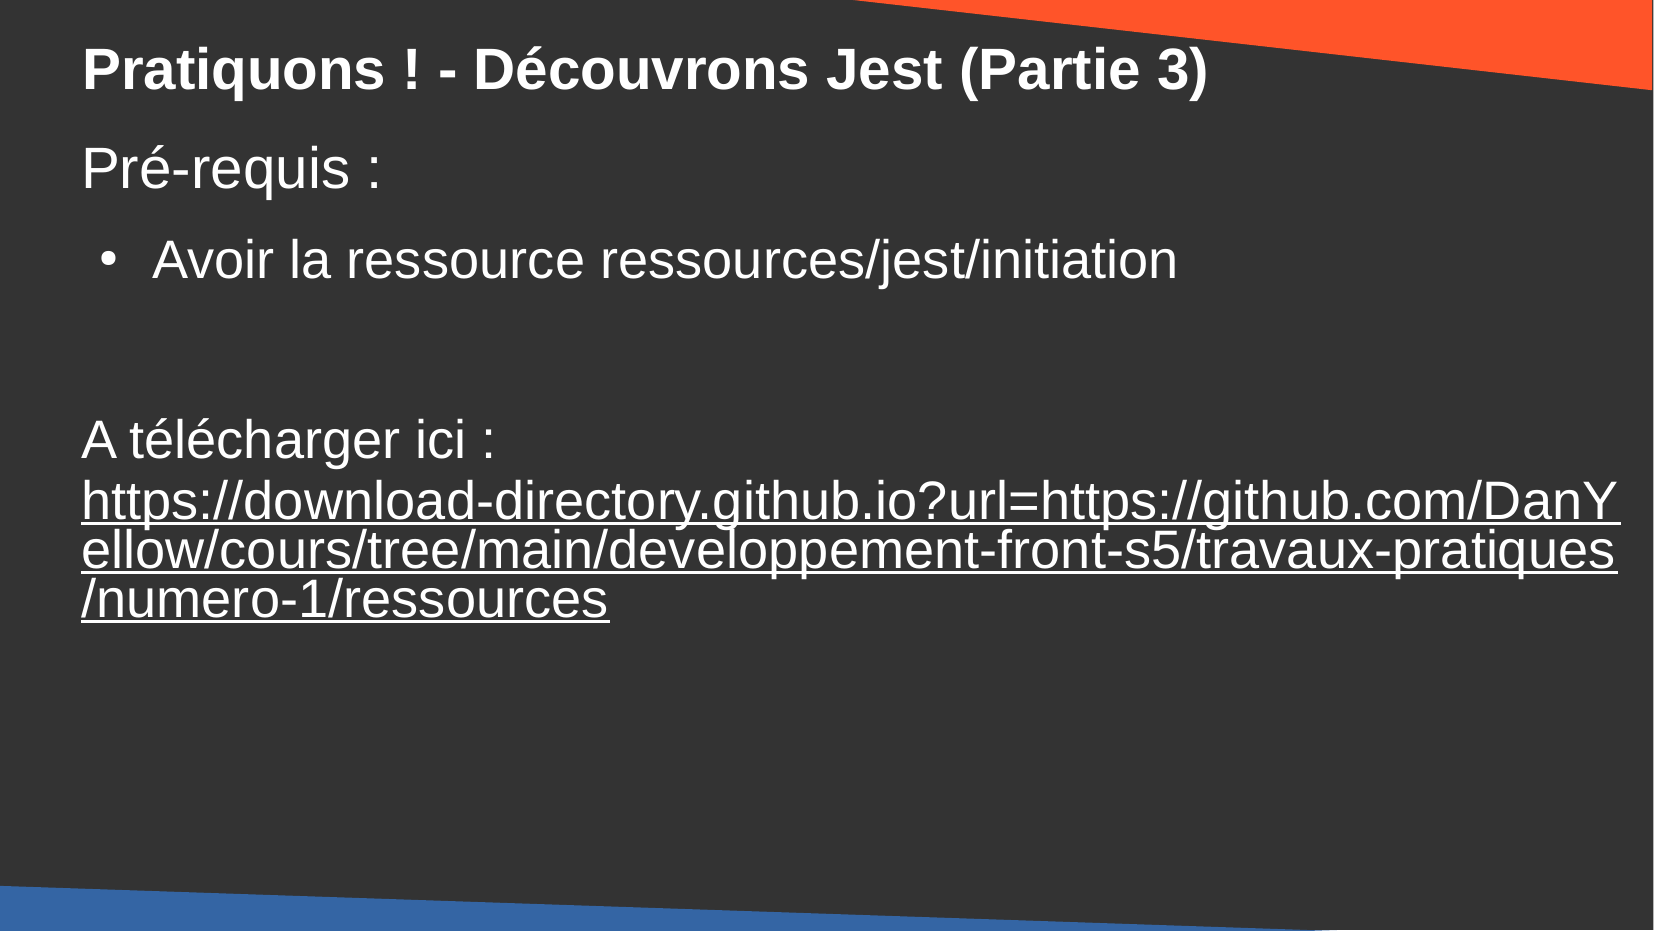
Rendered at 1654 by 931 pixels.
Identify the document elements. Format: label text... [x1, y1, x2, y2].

list Pré-requis : Avoir la ressource ressources/jest/initiation A télécharger ici : https://download-directory.github.io?url=https://github.com/DanYellow/cours/tree/main/developpement-front-s5/travaux-pratiques/numero-1/ressources [81, 135, 1621, 721]
text_box [0, 885, 1337, 931]
text_box [853, 0, 1653, 91]
title Pratiquons ! - Découvrons Jest (Partie 3) [82, 37, 1571, 114]
